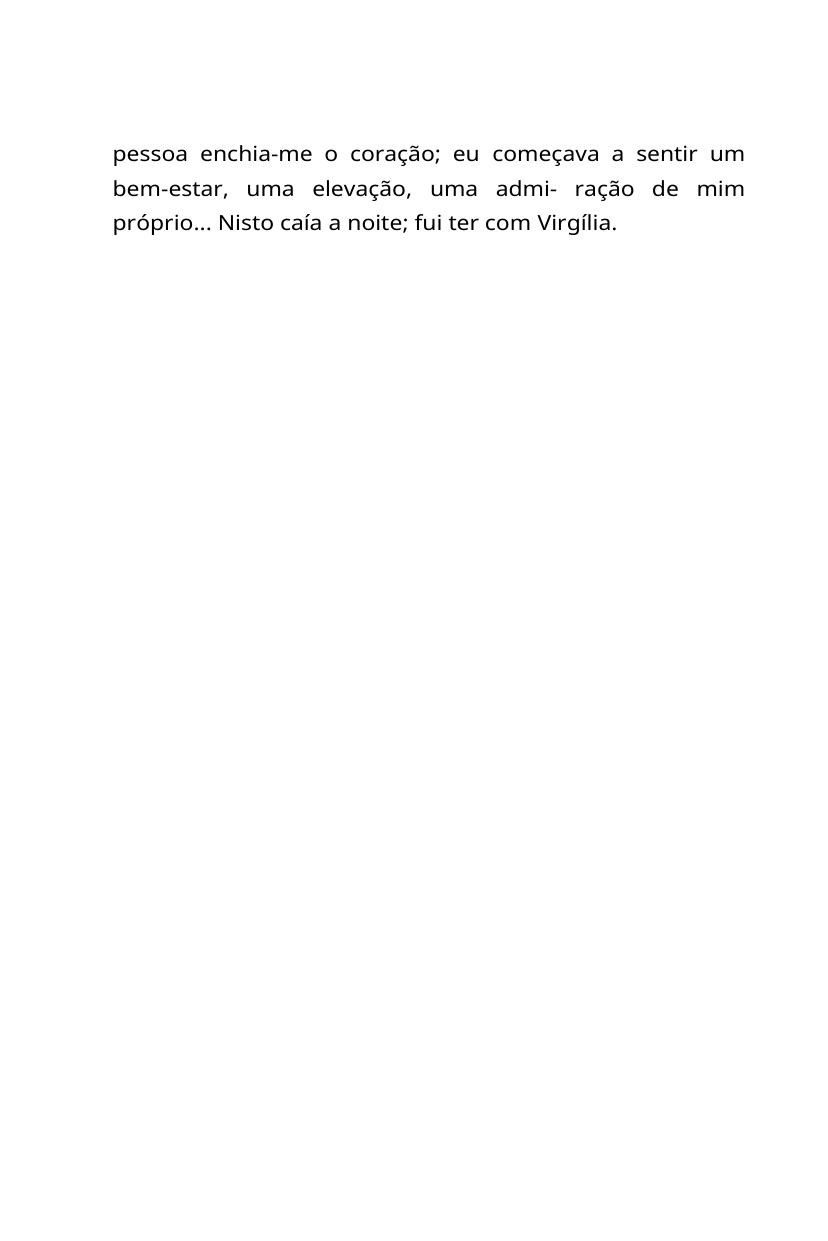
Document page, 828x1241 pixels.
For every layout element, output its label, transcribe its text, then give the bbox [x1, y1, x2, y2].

text pessoa enchia-me o coração; eu começava a sentir um bem-estar, uma elevação, uma admi- ração de mim próprio... Nisto caía a noite; fui ter com Virgília. [112, 139, 745, 236]
